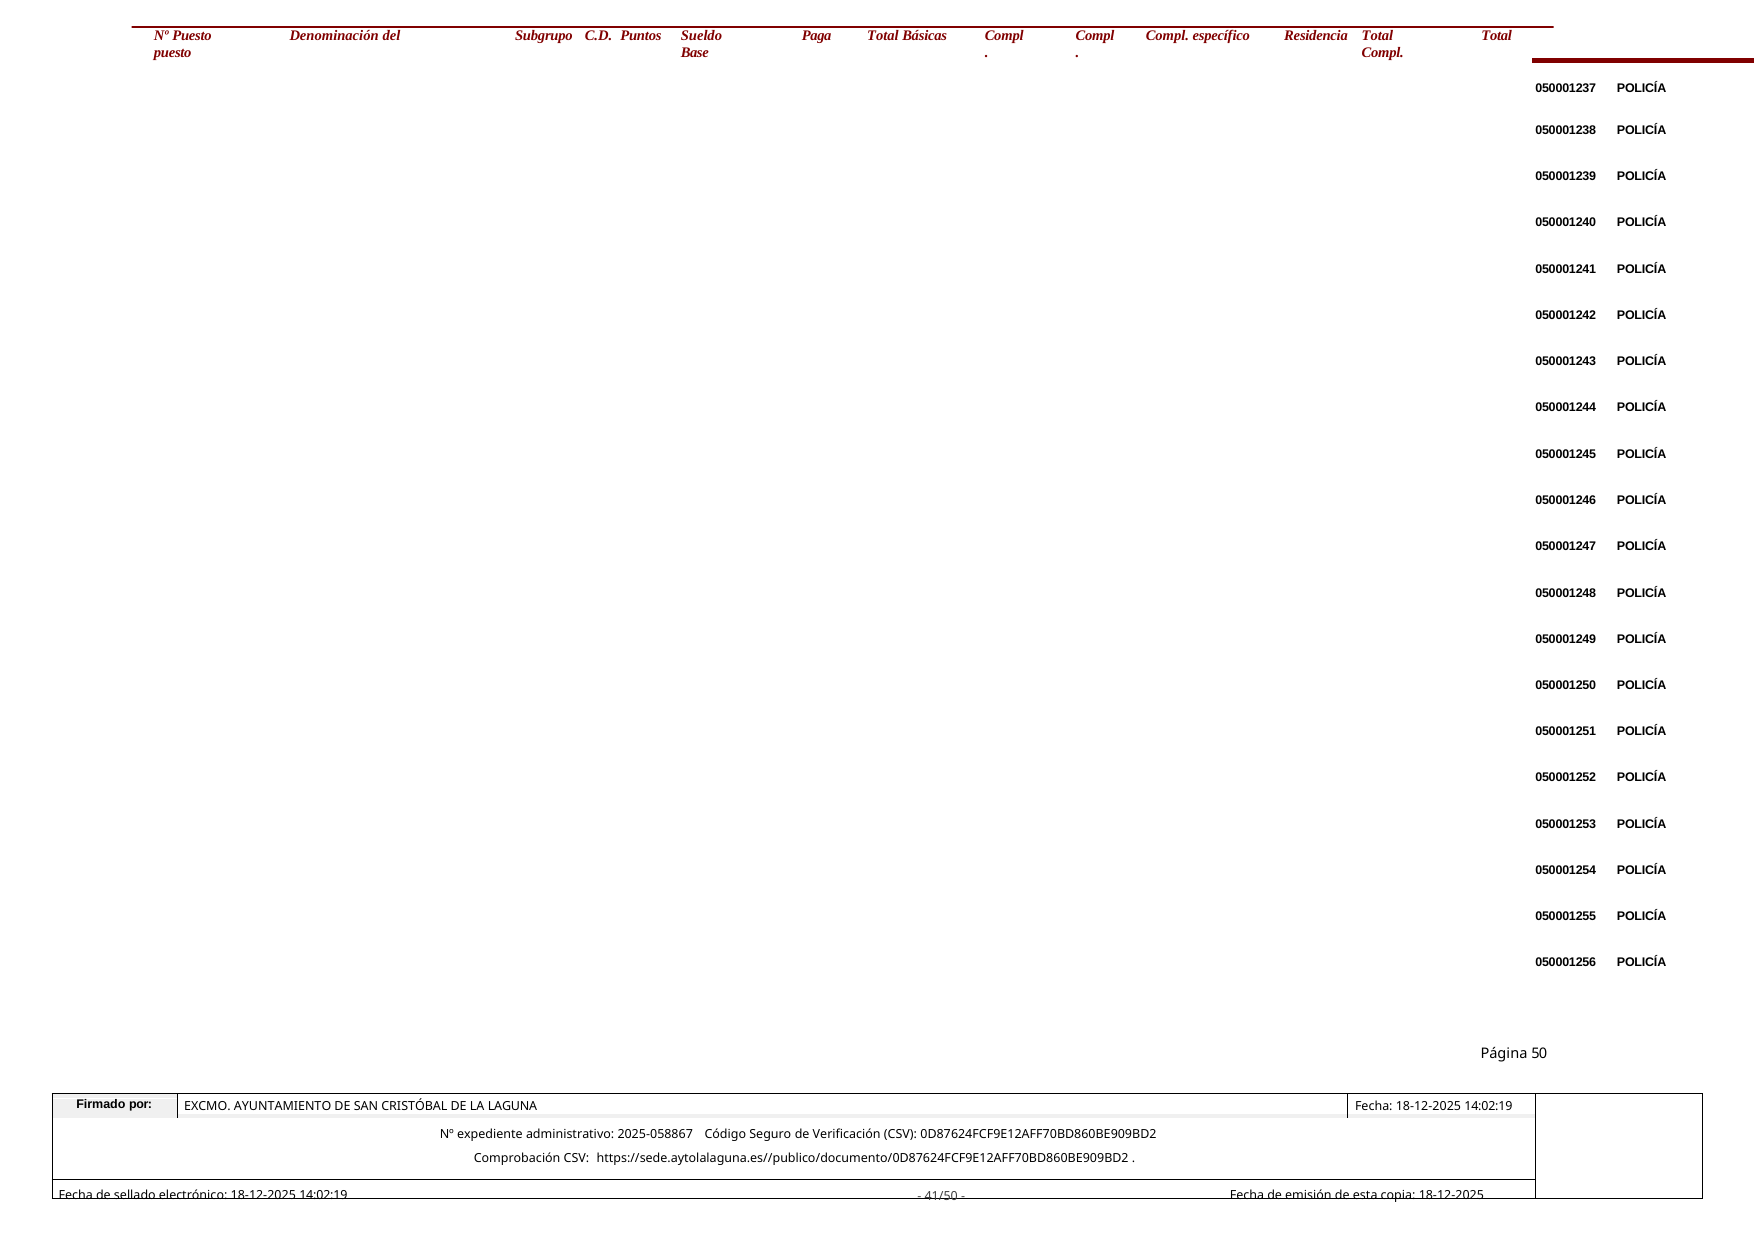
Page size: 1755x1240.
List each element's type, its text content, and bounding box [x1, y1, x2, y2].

text Total Básicas [867, 28, 948, 44]
text Subgrupo [515, 28, 574, 44]
table_cell POLICÍA [1607, 478, 1754, 524]
table_cell 050001252 [1532, 755, 1607, 801]
text Total Compl. [1361, 28, 1440, 61]
table_cell 050001254 [1532, 848, 1607, 894]
table_cell POLICÍA [1607, 339, 1754, 385]
table_cell 050001237 [1532, 63, 1607, 108]
table_cell 050001250 [1532, 663, 1607, 709]
table_cell POLICÍA [1607, 570, 1754, 616]
table_cell POLICÍA [1607, 431, 1754, 478]
table_cell POLICÍA [1607, 801, 1754, 848]
table_cell 050001243 [1532, 339, 1607, 385]
table_cell 050001238 [1532, 108, 1607, 154]
table_header [1532, 44, 1754, 58]
table_cell POLICÍA [1607, 293, 1754, 339]
table_cell POLICÍA [1607, 940, 1754, 972]
table_cell 050001253 [1532, 801, 1607, 848]
table_cell 050001256 [1532, 940, 1607, 972]
table_cell 050001241 [1532, 246, 1607, 293]
text Compl. [984, 28, 1028, 61]
table_cell POLICÍA [1607, 246, 1754, 293]
text Residencia [1284, 28, 1350, 44]
text Nº Puesto Denominación del puesto [153, 28, 442, 61]
table_cell 050001246 [1532, 478, 1607, 524]
table_cell POLICÍA [1607, 108, 1754, 154]
table_cell POLICÍA [1607, 154, 1754, 200]
text Paga [802, 28, 833, 44]
table_cell POLICÍA [1607, 755, 1754, 801]
table_cell 050001240 [1532, 200, 1607, 246]
text Compl. específico [1146, 28, 1252, 44]
table_cell 050001244 [1532, 385, 1607, 431]
table_cell 050001255 [1532, 894, 1607, 940]
table_cell POLICÍA [1607, 709, 1754, 755]
table_cell POLICÍA [1607, 524, 1754, 570]
text C.D. Puntos [584, 28, 663, 44]
table_cell POLICÍA [1607, 200, 1754, 246]
text Compl. [1075, 28, 1119, 61]
text Sueldo Base [681, 28, 755, 61]
table_cell 050001239 [1532, 154, 1607, 200]
table_cell 050001245 [1532, 431, 1607, 478]
table_cell POLICÍA [1607, 385, 1754, 431]
table_cell 050001247 [1532, 524, 1607, 570]
table_cell POLICÍA [1607, 848, 1754, 894]
table_cell 050001248 [1532, 570, 1607, 616]
table_cell 050001249 [1532, 616, 1607, 663]
table_cell POLICÍA [1607, 894, 1754, 940]
text Total [1481, 27, 1710, 44]
table_cell POLICÍA [1607, 63, 1754, 108]
table_cell 050001251 [1532, 709, 1607, 755]
table_cell POLICÍA [1607, 663, 1754, 709]
table_cell 050001242 [1532, 293, 1607, 339]
table_cell POLICÍA [1607, 616, 1754, 663]
